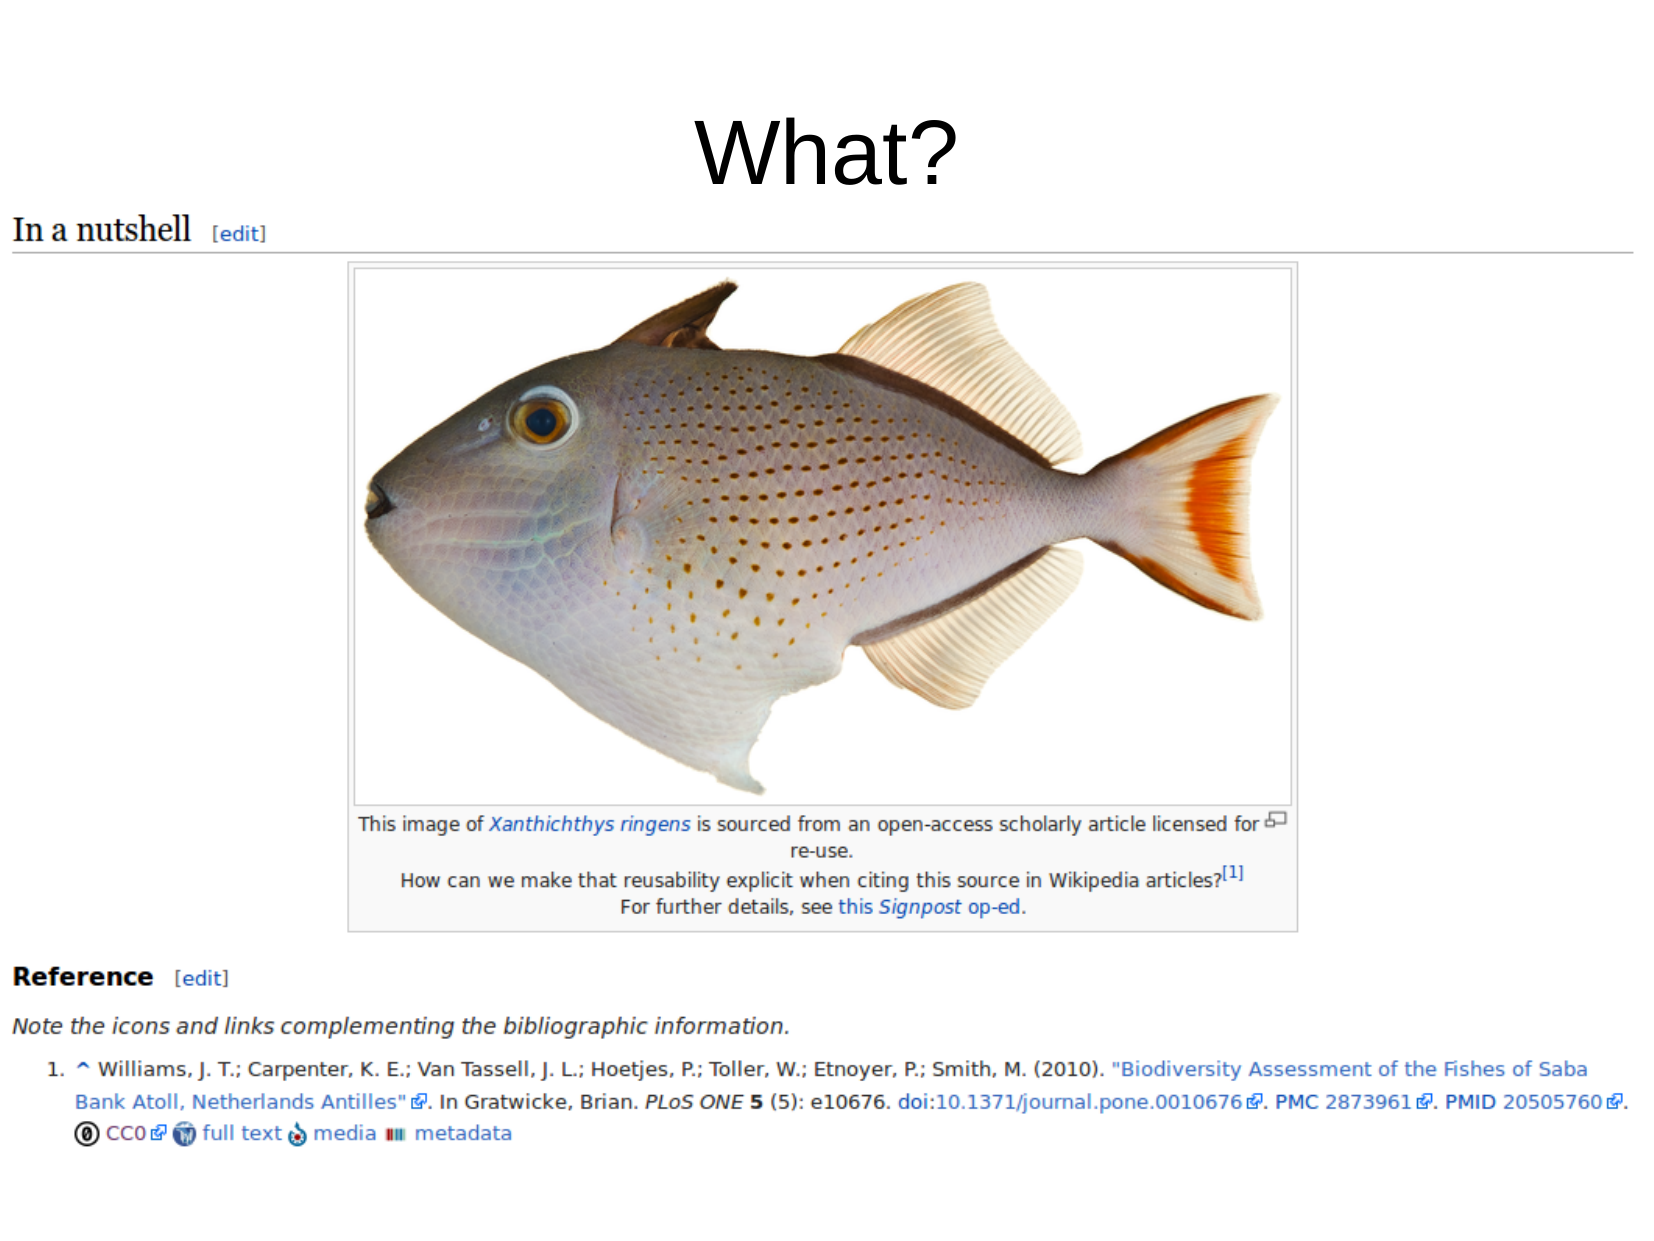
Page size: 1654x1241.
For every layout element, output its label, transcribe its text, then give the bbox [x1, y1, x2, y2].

picture [0, 196, 1654, 1170]
title What? [82, 49, 1571, 196]
